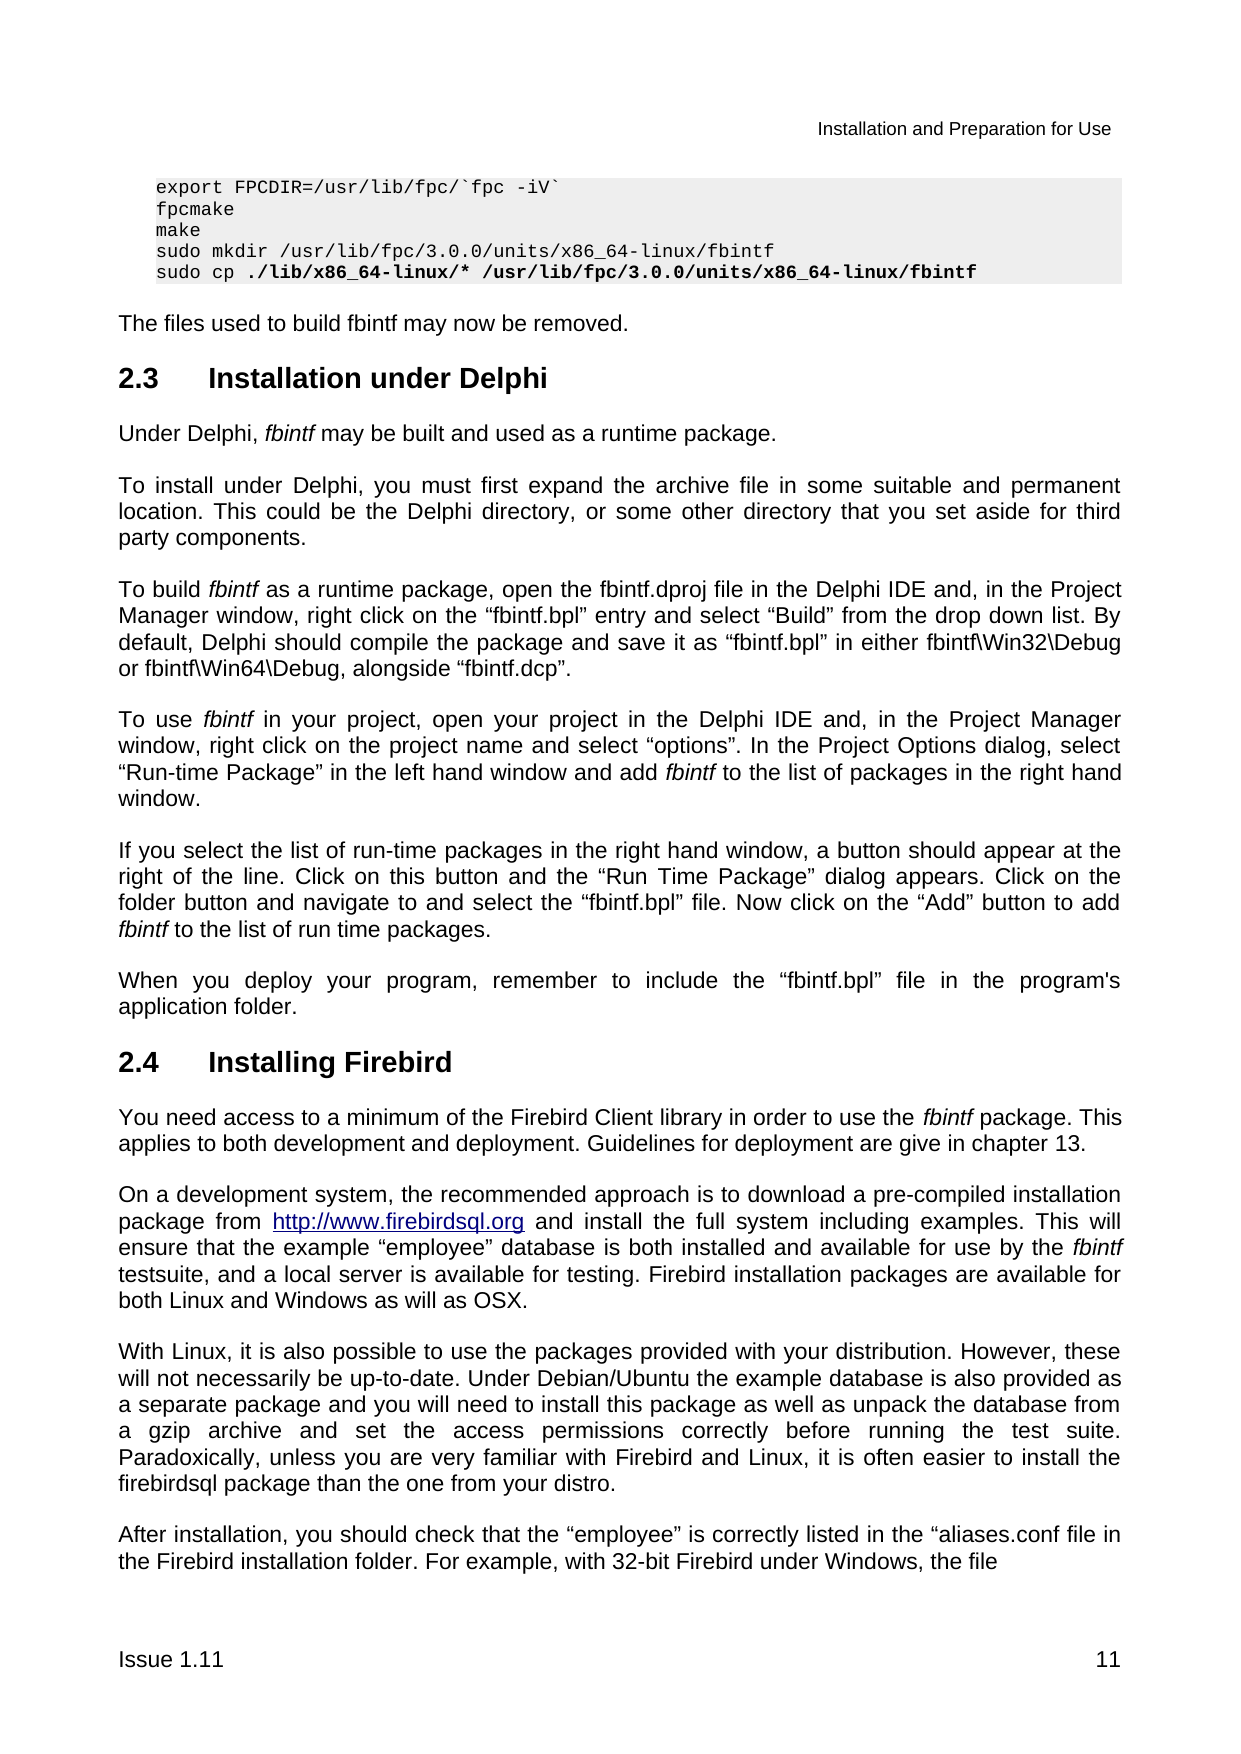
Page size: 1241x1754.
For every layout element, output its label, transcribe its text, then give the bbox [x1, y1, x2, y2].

text fpcmake [156, 199, 1122, 221]
subtitle Installing Firebird [118, 1045, 1122, 1078]
text sudo mkdir /usr/lib/fpc/3.0.0/units/x86_64-linux/fbintf [156, 242, 1122, 263]
text When you deploy your program, remember to include the “fbintf.bpl” file in the program's application folder. [118, 967, 1122, 1020]
text Under Delphi, fbintf may be built and used as a runtime package. [118, 420, 1122, 447]
text export FPCDIR=/usr/lib/fpc/`fpc -iV` [156, 178, 1122, 199]
text The files used to build fbintf may now be removed. [118, 310, 1122, 336]
text To build fbintf as a runtime package, open the fbintf.dproj file in the Delphi IDE and, in the Project Manager window, right click on the “fbintf.bpl” entry and select “Build” from the drop down list. By default, Delphi should compile the package and save it as “fbintf.bpl” in either fbintf\Win32\Debug or fbintf\Win64\Debug, alongside “fbintf.dcp”. [118, 576, 1122, 681]
text If you select the list of run-time packages in the right hand window, a button should appear at the right of the line. Click on this button and the “Run Time Package” dialog appears. Click on the folder button and navigate to and select the “fbintf.bpl” file. Now click on the “Add” button to add fbintf to the list of run time packages. [118, 837, 1122, 942]
text To use fbintf in your project, open your project in the Delphi IDE and, in the Project Manager window, right click on the project name and select “options”. In the Project Options dialog, select “Run-time Package” in the left hand window and add fbintf to the list of packages in the right hand window. [118, 706, 1122, 812]
text sudo cp ./lib/x86_64-linux/* /usr/lib/fpc/3.0.0/units/x86_64-linux/fbintf [156, 263, 1122, 284]
text To install under Delphi, you must first expand the archive file in some suitable and permanent location. This could be the Delphi directory, or some other directory that you set aside for third party components. [118, 472, 1122, 551]
text On a development system, the recommended approach is to download a pre-compiled installation package from http://www.firebirdsql.org and install the full system including examples. This will ensure that the example “employee” database is both installed and available for use by the fbintf testsuite, and a local server is available for testing. Firebird installation packages are available for both Linux and Windows as will as OSX. [118, 1181, 1122, 1313]
text make [156, 221, 1122, 242]
text You need access to a minimum of the Firebird Client library in order to use the fbintf package. This applies to both development and deployment. Guidelines for deployment are give in chapter 13. [118, 1104, 1122, 1156]
text With Linux, it is also possible to use the packages provided with your distribution. However, these will not necessarily be up-to-date. Under Debian/Ubuntu the example database is also provided as a separate package and you will need to install this package as well as unpack the database from a gzip archive and set the access permissions correctly before running the test suite. Paradoxically, unless you are very familiar with Firebird and Linux, it is often easier to install the firebirdsql package than the one from your distro. [118, 1338, 1122, 1496]
subtitle Installation under Delphi [118, 361, 1122, 395]
text After installation, you should check that the “employee” is correctly listed in the “aliases.conf file in the Firebird installation folder. For example, with 32-bit Firebird under Windows, the file [118, 1521, 1122, 1574]
